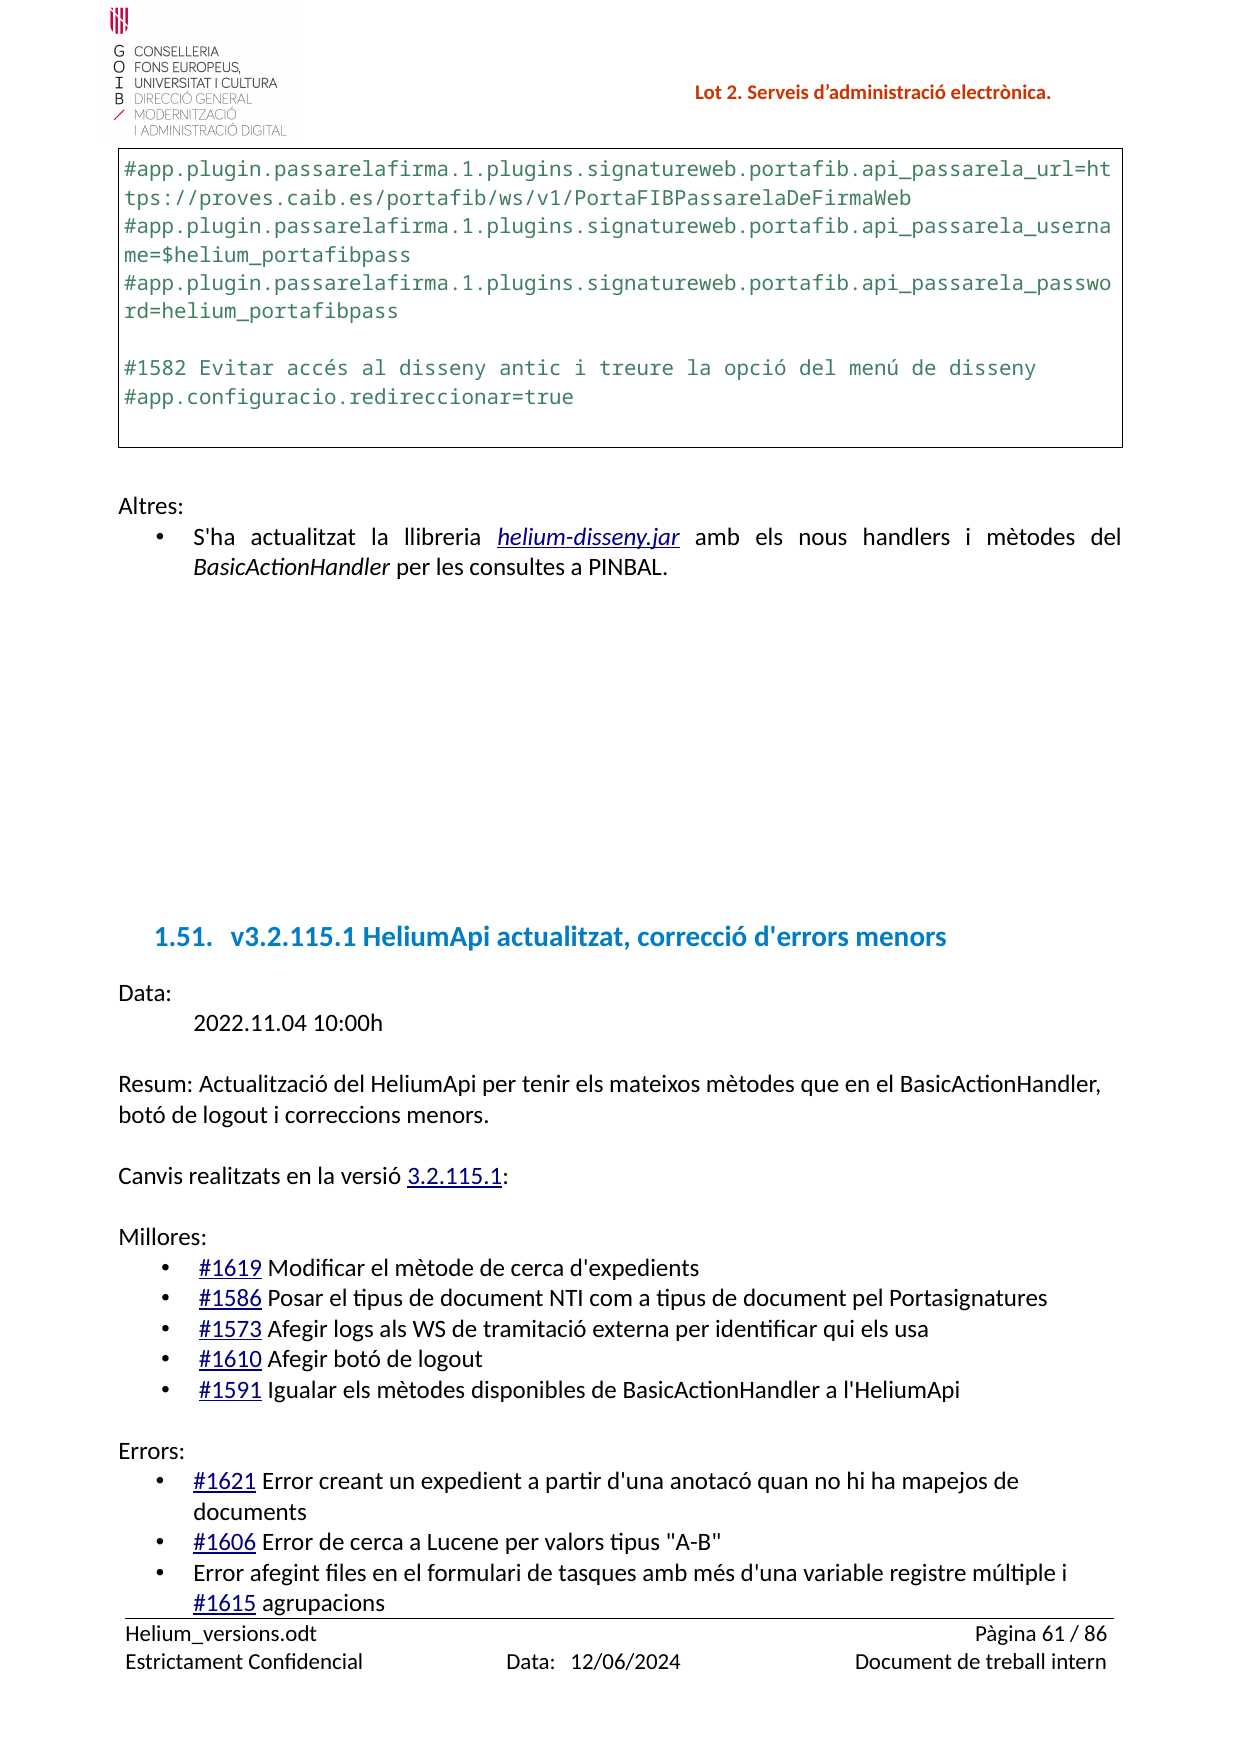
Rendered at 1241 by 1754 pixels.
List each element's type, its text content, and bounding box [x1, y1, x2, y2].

text Canvis realitzats en la versió 3.2.115.1: [118, 1160, 1122, 1191]
subtitle v3.2.115.1 HeliumApi actualitzat, correcció d'errors menors [153, 918, 1122, 953]
text Errors: [118, 1435, 1122, 1465]
list #1619 Modificar el mètode de cerca d'expedients [161, 1252, 1122, 1282]
picture [100, 0, 297, 144]
text Altres: [118, 490, 1122, 521]
list #1610 Afegir botó de logout [161, 1343, 1122, 1374]
text 2022.11.04 10:00h [118, 1007, 1122, 1038]
list #1573 Afegir logs als WS de tramitació externa per identificar qui els usa [161, 1313, 1122, 1343]
list #1586 Posar el tipus de document NTI com a tipus de document pel Portasignatures [161, 1282, 1122, 1313]
text Resum: Actualització del HeliumApi per tenir els mateixos mètodes que en el BasicActionHandler, botó de logout i correccions menors. [118, 1068, 1122, 1129]
text Millores: [118, 1221, 1122, 1252]
list Error afegint files en el formulari de tasques amb més d'una variable registre múltiple i #1615 agrupacions [156, 1557, 1122, 1618]
list S'ha actualitzat la llibreria helium-disseny.jar amb els nous handlers i mètodes del BasicActionHandler per les consultes a PINBAL. [156, 521, 1122, 582]
list #1591 Igualar els mètodes disponibles de BasicActionHandler a l'HeliumApi [161, 1374, 1122, 1404]
text Data: [118, 977, 1122, 1007]
list #1621 Error creant un expedient a partir d'una anotacó quan no hi ha mapejos de documents [156, 1465, 1122, 1526]
table_header #app.plugin.passarelafirma.1.plugins.signatureweb.portafib.api_passarela_url=https://proves.caib.es/portafib/ws/v1/PortaFIBPassarelaDeFirmaWeb #app.plugin.passarelafirma.1.plugins.signatureweb.portafib.api_passarela_username=$helium_portafibpass #app.plugin.passarelafirma.1.plugins.signatureweb.portafib.api_passarela_password=helium_portafibpass #1582 Evitar accés al disseny antic i treure la opció del menú de disseny #app.configuracio.redireccionar=true [119, 149, 1122, 447]
list #1606 Error de cerca a Lucene per valors tipus "A-B" [156, 1526, 1122, 1557]
